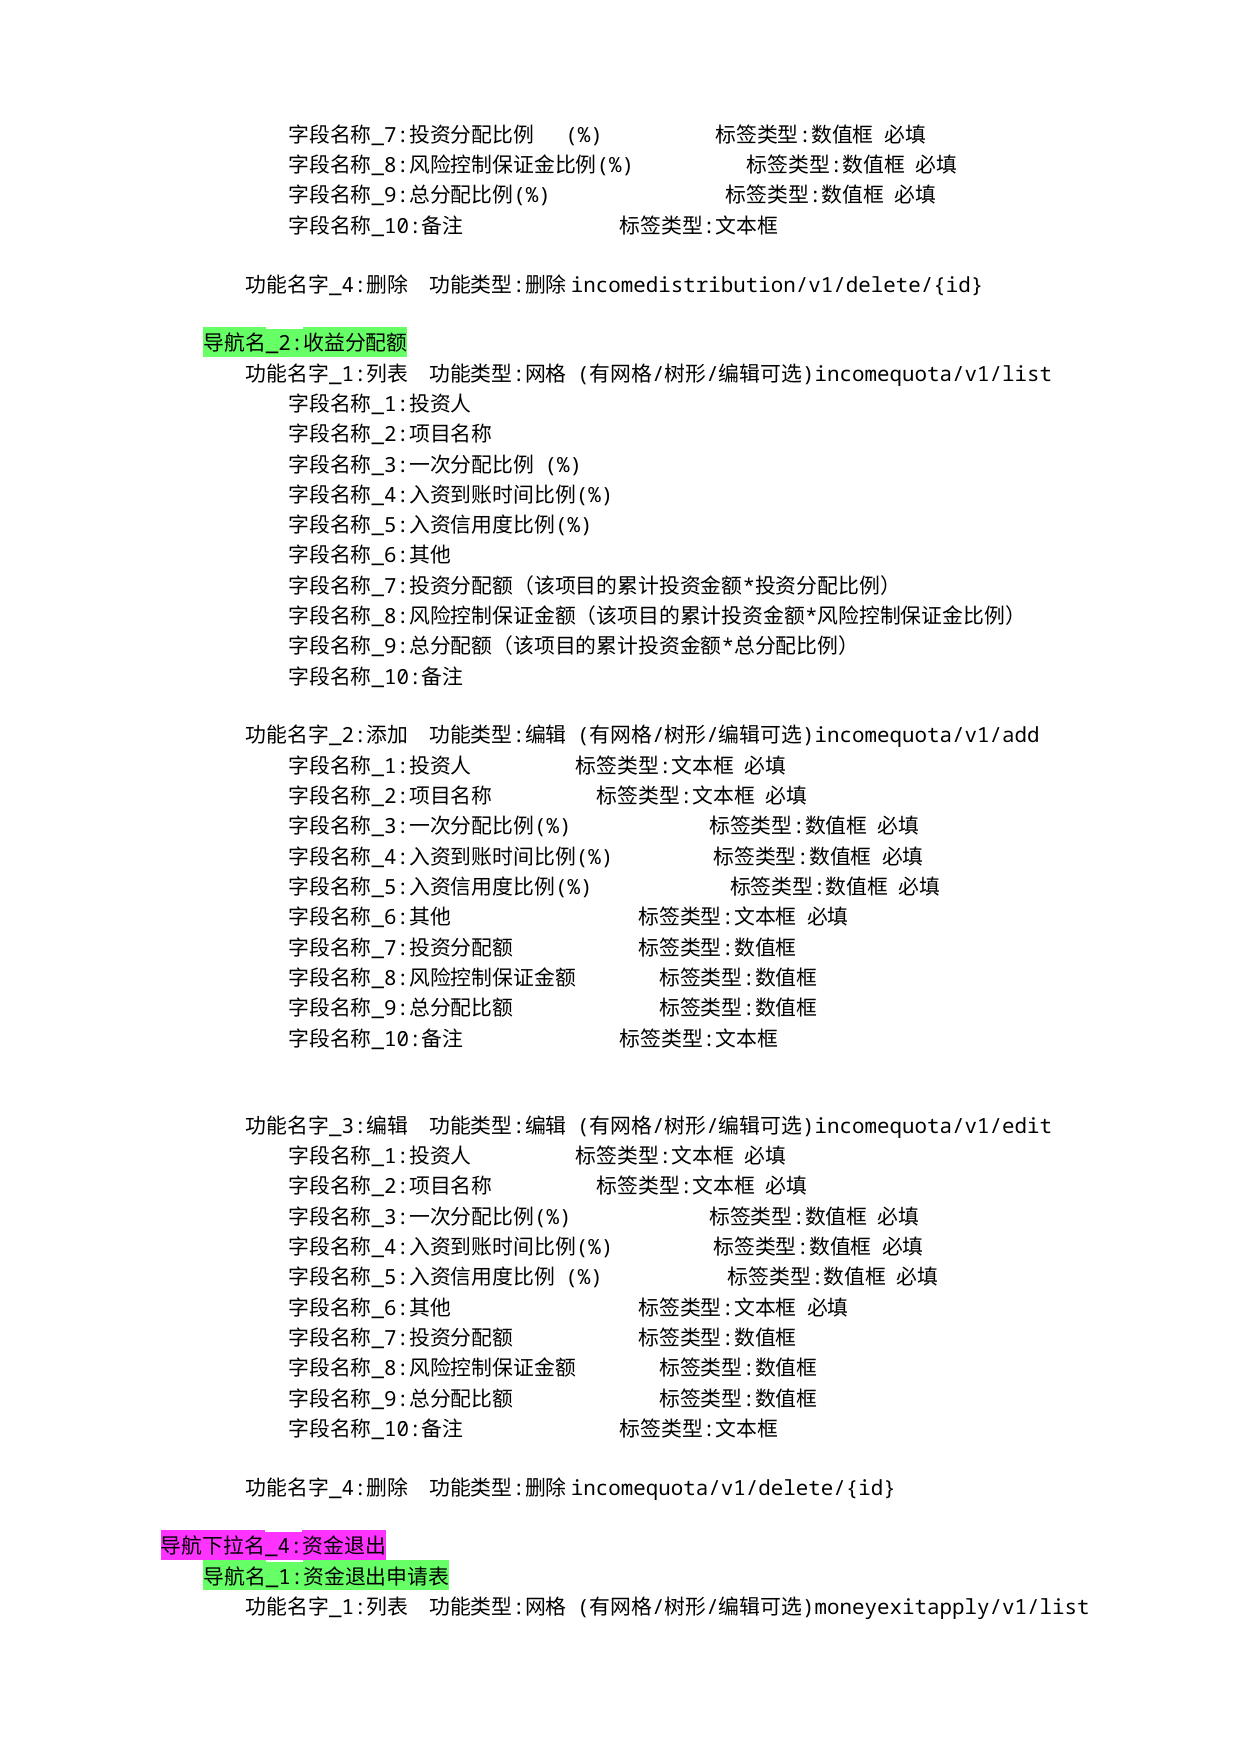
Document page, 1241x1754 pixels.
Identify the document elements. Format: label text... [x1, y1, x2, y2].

text 字段名称_2:项目名称 [118, 417, 1122, 448]
text 功能名字_3:编辑 功能类型:编辑 (有网格/树形/编辑可选)incomequota/v1/edit [118, 1109, 1122, 1139]
text 字段名称_4:入资到账时间比例(%) 标签类型:数值框 必填 [118, 1230, 1122, 1261]
text 字段名称_4:入资到账时间比例(%) 标签类型:数值框 必填 [118, 840, 1122, 870]
text 字段名称_8:风险控制保证金比例(%) 标签类型:数值框 必填 [118, 148, 1122, 179]
text 字段名称_5:入资信用度比例(%) [118, 508, 1122, 539]
text 字段名称_1:投资人 标签类型:文本框 必填 [118, 749, 1122, 779]
text 字段名称_7:投资分配额 标签类型:数值框 [118, 1321, 1122, 1352]
text 字段名称_8:风险控制保证金额（该项目的累计投资金额*风险控制保证金比例） [118, 599, 1122, 630]
text 功能名字_4:删除 功能类型:删除incomedistribution/v1/delete/{id} [118, 268, 1122, 298]
text 字段名称_8:风险控制保证金额 标签类型:数值框 [118, 1352, 1122, 1382]
text 字段名称_2:项目名称 标签类型:文本框 必填 [118, 779, 1122, 810]
text 字段名称_6:其他 标签类型:文本框 必填 [118, 1291, 1122, 1321]
text 导航下拉名_4:资金退出 [118, 1530, 1122, 1560]
text 字段名称_10:备注 [118, 660, 1122, 690]
text 字段名称_8:风险控制保证金额 标签类型:数值框 [118, 961, 1122, 992]
text 功能名字_2:添加 功能类型:编辑 (有网格/树形/编辑可选)incomequota/v1/add [118, 719, 1122, 749]
text 字段名称_9:总分配比额 标签类型:数值框 [118, 992, 1122, 1022]
text 字段名称_10:备注 标签类型:文本框 [118, 1412, 1122, 1442]
text 字段名称_5:入资信用度比例(%) 标签类型:数值框 必填 [118, 870, 1122, 901]
text 字段名称_1:投资人 [118, 387, 1122, 417]
text 字段名称_9:总分配比例(%) 标签类型:数值框 必填 [118, 179, 1122, 209]
text 功能名字_4:删除 功能类型:删除incomequota/v1/delete/{id} [118, 1471, 1122, 1501]
text 字段名称_6:其他 [118, 539, 1122, 569]
text 字段名称_3:一次分配比例(%) 标签类型:数值框 必填 [118, 1200, 1122, 1230]
text 字段名称_7:投资分配额（该项目的累计投资金额*投资分配比例） [118, 569, 1122, 599]
text 字段名称_7:投资分配额 标签类型:数值框 [118, 931, 1122, 961]
text 字段名称_2:项目名称 标签类型:文本框 必填 [118, 1170, 1122, 1200]
text 功能名字_1:列表 功能类型:网格 (有网格/树形/编辑可选)incomequota/v1/list [118, 357, 1122, 387]
text 导航名_2:收益分配额 [118, 327, 1122, 357]
text 字段名称_6:其他 标签类型:文本框 必填 [118, 901, 1122, 931]
text 字段名称_5:入资信用度比例 (%) 标签类型:数值框 必填 [118, 1261, 1122, 1291]
text 导航名_1:资金退出申请表 [118, 1560, 1122, 1590]
text 功能名字_1:列表 功能类型:网格 (有网格/树形/编辑可选)moneyexitapply/v1/list [118, 1590, 1122, 1621]
text 字段名称_9:总分配比额 标签类型:数值框 [118, 1382, 1122, 1412]
text 字段名称_10:备注 标签类型:文本框 [118, 1022, 1122, 1052]
text 字段名称_7:投资分配比例 (%) 标签类型:数值框 必填 [118, 118, 1122, 148]
text 字段名称_4:入资到账时间比例(%) [118, 478, 1122, 508]
text 字段名称_9:总分配额（该项目的累计投资金额*总分配比例） [118, 630, 1122, 660]
text 字段名称_1:投资人 标签类型:文本框 必填 [118, 1139, 1122, 1170]
text 字段名称_10:备注 标签类型:文本框 [118, 209, 1122, 239]
text 字段名称_3:一次分配比例 (%) [118, 448, 1122, 478]
text 字段名称_3:一次分配比例(%) 标签类型:数值框 必填 [118, 810, 1122, 840]
